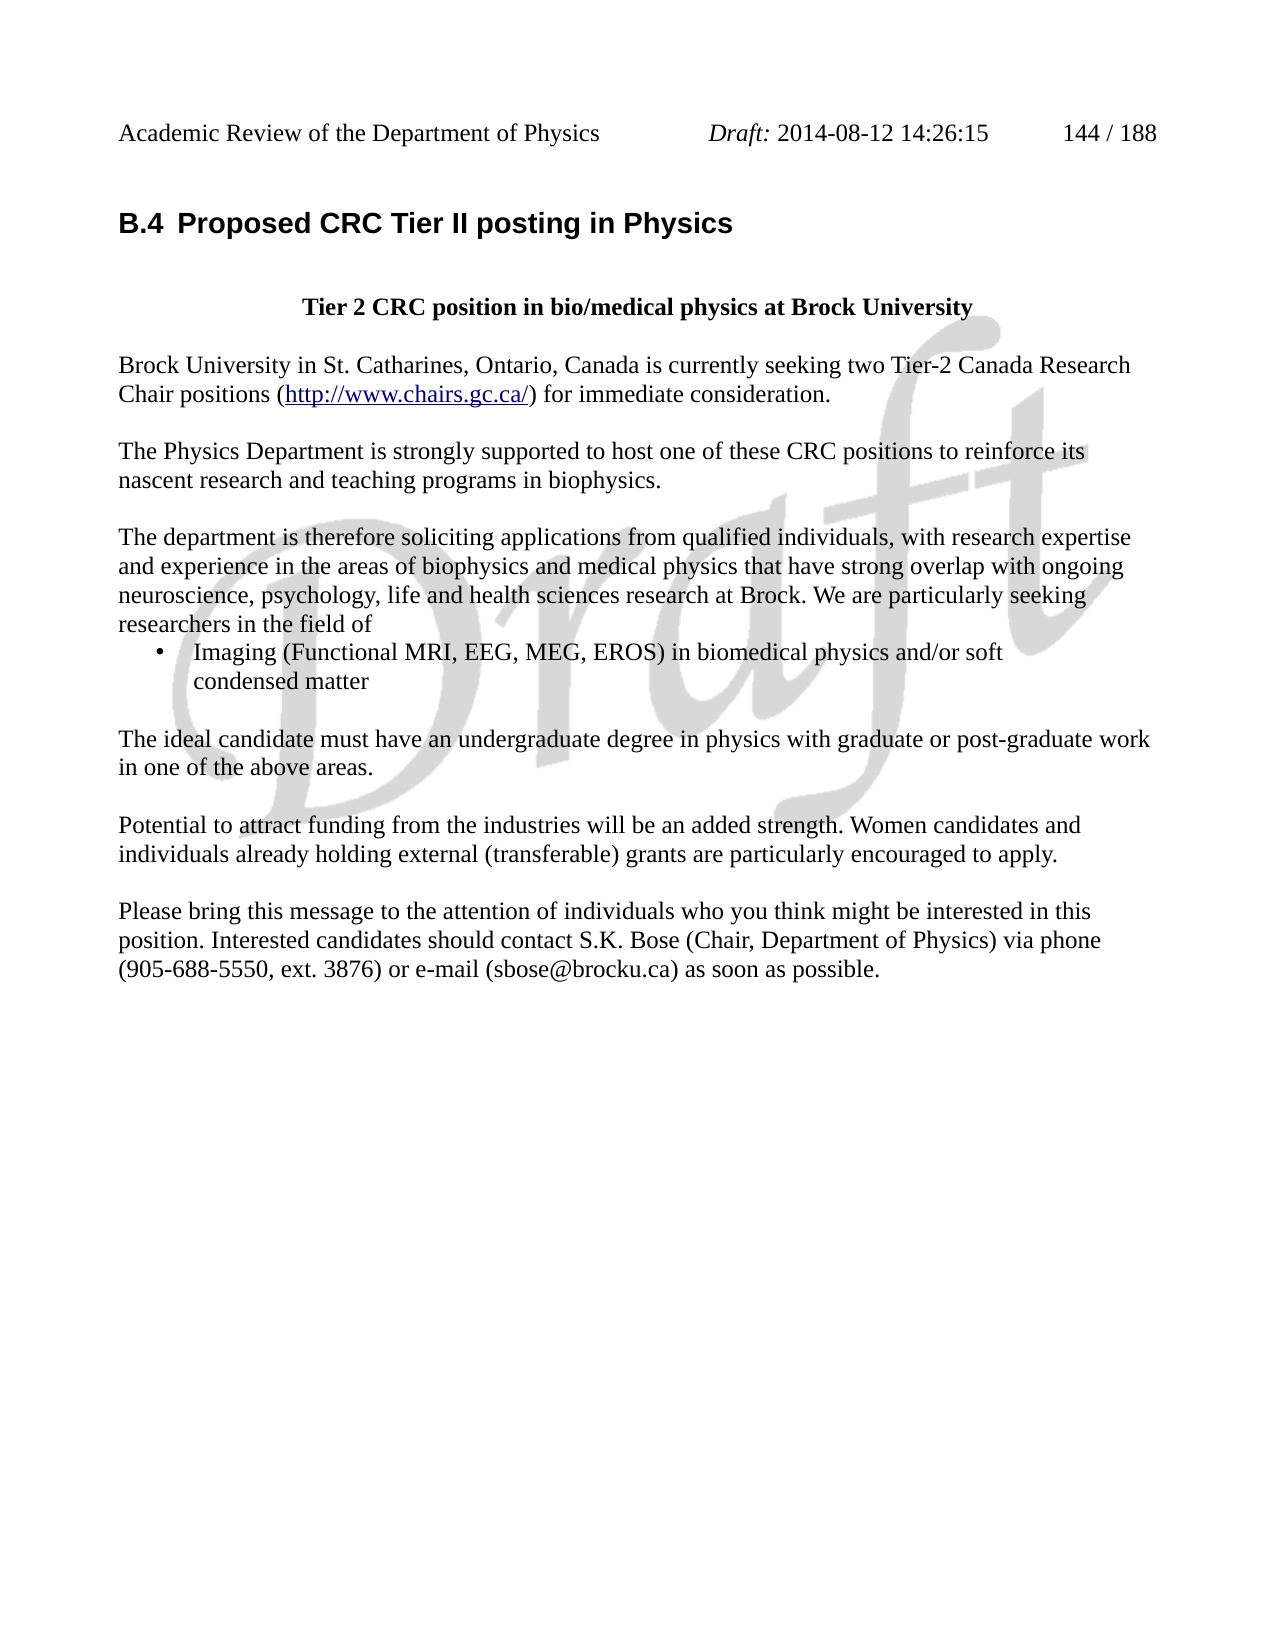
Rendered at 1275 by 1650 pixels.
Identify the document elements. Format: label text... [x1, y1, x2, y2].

picture [118, 118, 1157, 206]
text Brock University in St. Catharines, Ontario, Canada is currently seeking two Tier-2 Canada Research Chair positions (http://www.chairs.gc.ca/) for immediate consideration. The Physics Department is strongly supported to host one of these CRC positions to reinforce its nascent research and teaching programs in biophysics. [118, 321, 1157, 494]
list Imaging (Functional MRI, EEG, MEG, EROS) in biomedical physics and/or soft condensed matter [156, 637, 1157, 695]
text The ideal candidate must have an undergraduate degree in physics with graduate or post-graduate work in one of the above areas. Potential to attract funding from the industries will be an added strength. Women candidates and individuals already holding external (transferable) grants are particularly encouraged to apply. Please bring this message to the attention of individuals who you think might be interested in this position. Interested candidates should contact S.K. Bose (Chair, Department of Physics) via phone (905-688-5550, ext. 3876) or e-mail (sbose@brocku.ca) as soon as possible. [118, 724, 1157, 982]
picture [118, 239, 1157, 292]
text The department is therefore soliciting applications from qualified individuals, with research expertise and experience in the areas of biophysics and medical physics that have strong overlap with ongoing neuroscience, psychology, life and health sciences research at Brock. We are particularly seeking researchers in the field of [118, 494, 1157, 637]
picture [118, 982, 1157, 1532]
picture [118, 637, 1157, 724]
subtitle Proposed CRC Tier II posting in Physics [118, 206, 1157, 239]
text Tier 2 CRC position in bio/medical physics at Brock University [118, 292, 1157, 321]
